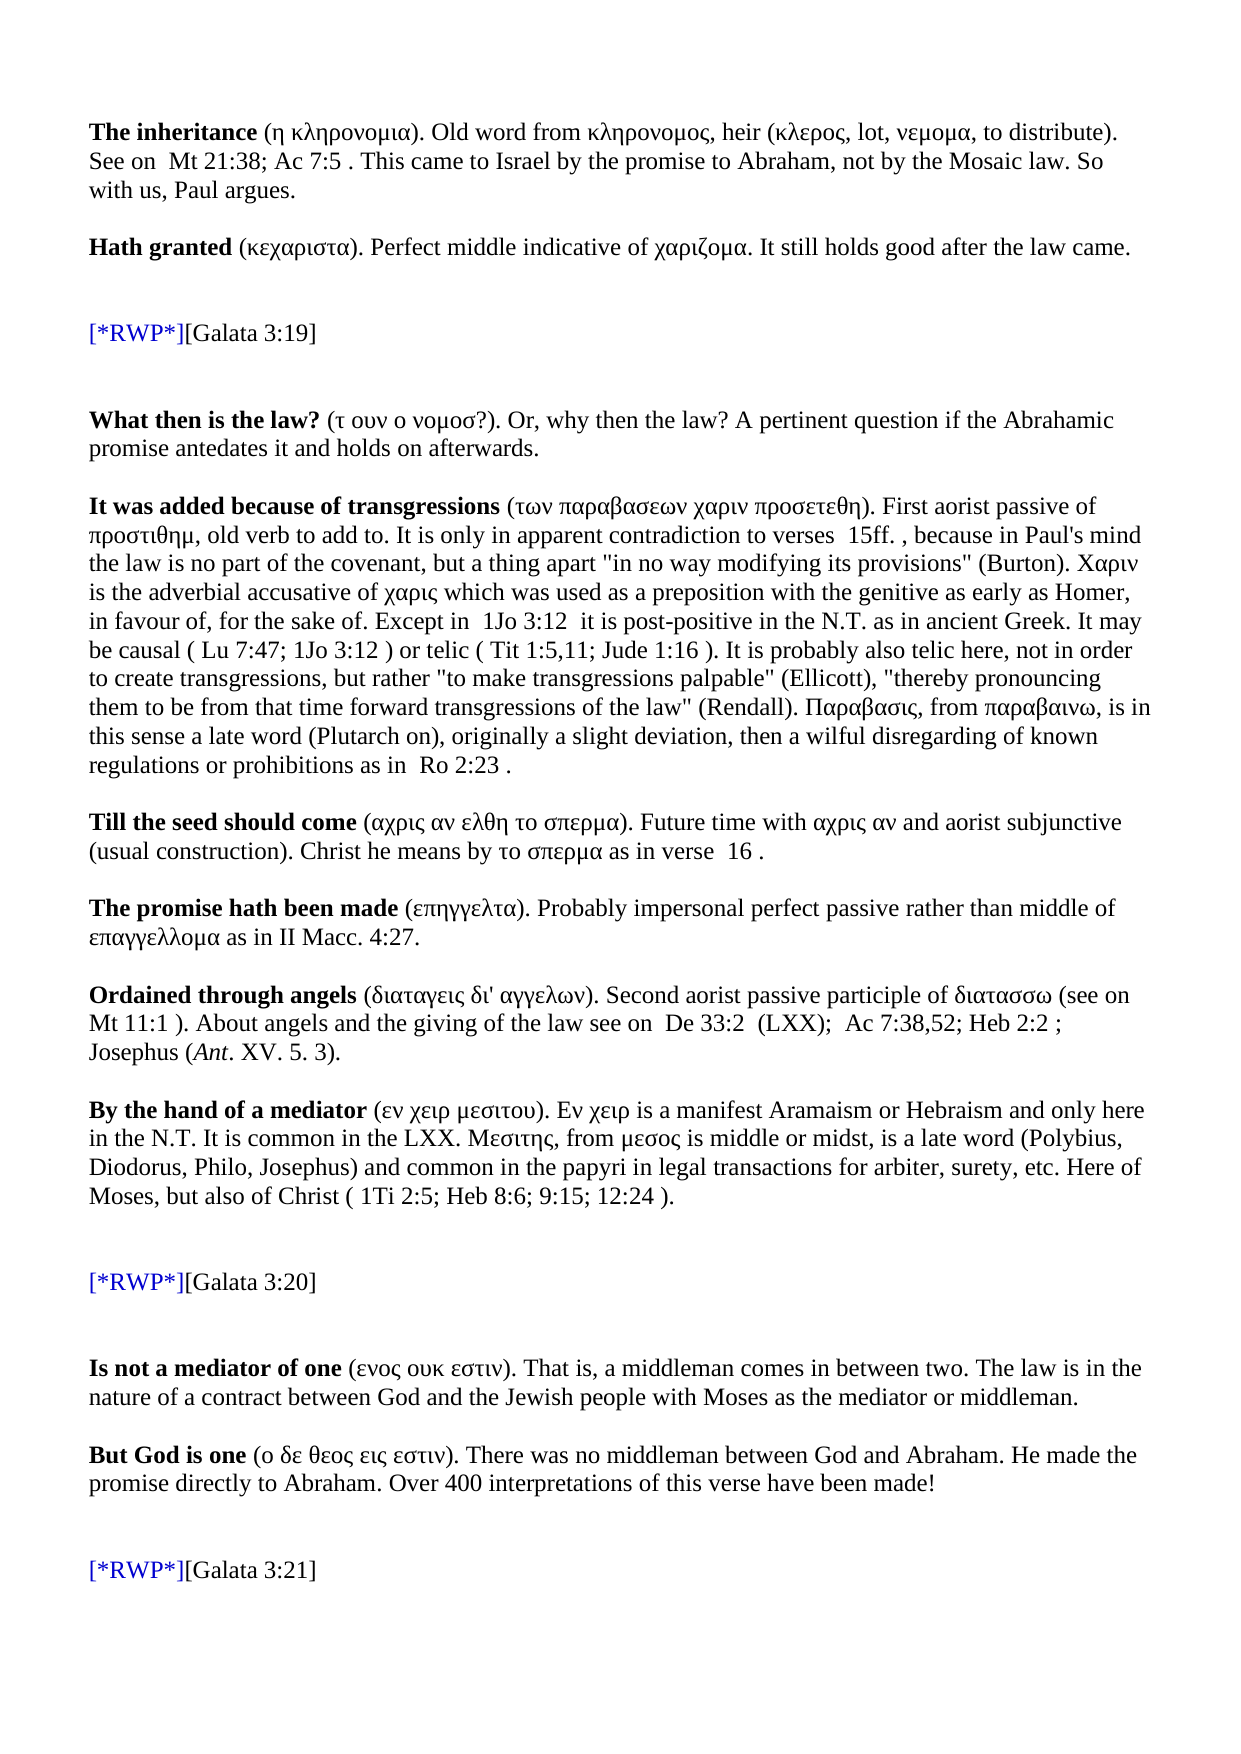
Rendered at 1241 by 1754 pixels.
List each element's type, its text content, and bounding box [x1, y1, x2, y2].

text [*RWP*][Galata 3:21] [88, 1555, 1152, 1641]
text [*RWP*][Galata 3:20] Is not a mediator of one (ενος ουκ εστιν). That is, a middleman comes in between two. The law is in the nature of a contract between God and the Jewish people with Moses as the mediator or middleman. But God is one (ο δε θεος εις εστιν). There was no middleman between God and Abraham. He made the promise directly to Abraham. Over 400 interpretations of this verse have been made! [88, 1267, 1152, 1555]
text The inheritance (η κληρονομια). Old word from κληρονομος, heir (κλερος, lot, νεμομα, to distribute). See on Mt 21:38; Ac 7:5 . This came to Israel by the promise to Abraham, not by the Mosaic law. So with us, Paul argues. Hath granted (κεχαριστα). Perfect middle indicative of χαριζομα. It still holds good after the law came. [88, 88, 1152, 318]
text [*RWP*][Galata 3:19] What then is the law? (τ ουν ο νομοσ?). Or, why then the law? A pertinent question if the Abrahamic promise antedates it and holds on afterwards. It was added because of transgressions (των παραβασεων χαριν προσετεθη). First aorist passive of προστιθημ, old verb to add to. It is only in apparent contradiction to verses 15ff. , because in Paul's mind the law is no part of the covenant, but a thing apart "in no way modifying its provisions" (Burton). Χαριν is the adverbial accusative of χαρις which was used as a preposition with the genitive as early as Homer, in favour of, for the sake of. Except in 1Jo 3:12 it is post-positive in the N.T. as in ancient Greek. It may be causal ( Lu 7:47; 1Jo 3:12 ) or telic ( Tit 1:5,11; Jude 1:16 ). It is probably also telic here, not in order to create transgressions, but rather "to make transgressions palpable" (Ellicott), "thereby pronouncing them to be from that time forward transgressions of the law" (Rendall). Παραβασις, from παραβαινω, is in this sense a late word (Plutarch on), originally a slight deviation, then a wilful disregarding of known regulations or prohibitions as in Ro 2:23 . Till the seed should come (αχρις αν ελθη το σπερμα). Future time with αχρις αν and aorist subjunctive (usual construction). Christ he means by το σπερμα as in verse 16 . The promise hath been made (επηγγελτα). Probably impersonal perfect passive rather than middle of επαγγελλομα as in II Macc. 4:27. Ordained through angels (διαταγεις δι' αγγελων). Second aorist passive participle of διατασσω (see on Mt 11:1 ). About angels and the giving of the law see on De 33:2 (LXX); Ac 7:38,52; Heb 2:2 ; Josephus (Ant. XV. 5. 3). By the hand of a mediator (εν χειρ μεσιτου). Εν χειρ is a manifest Aramaism or Hebraism and only here in the N.T. It is common in the LXX. Μεσιτης, from μεσος is middle or midst, is a late word (Polybius, Diodorus, Philo, Josephus) and common in the papyri in legal transactions for arbiter, surety, etc. Here of Moses, but also of Christ ( 1Ti 2:5; Heb 8:6; 9:15; 12:24 ). [88, 318, 1152, 1267]
